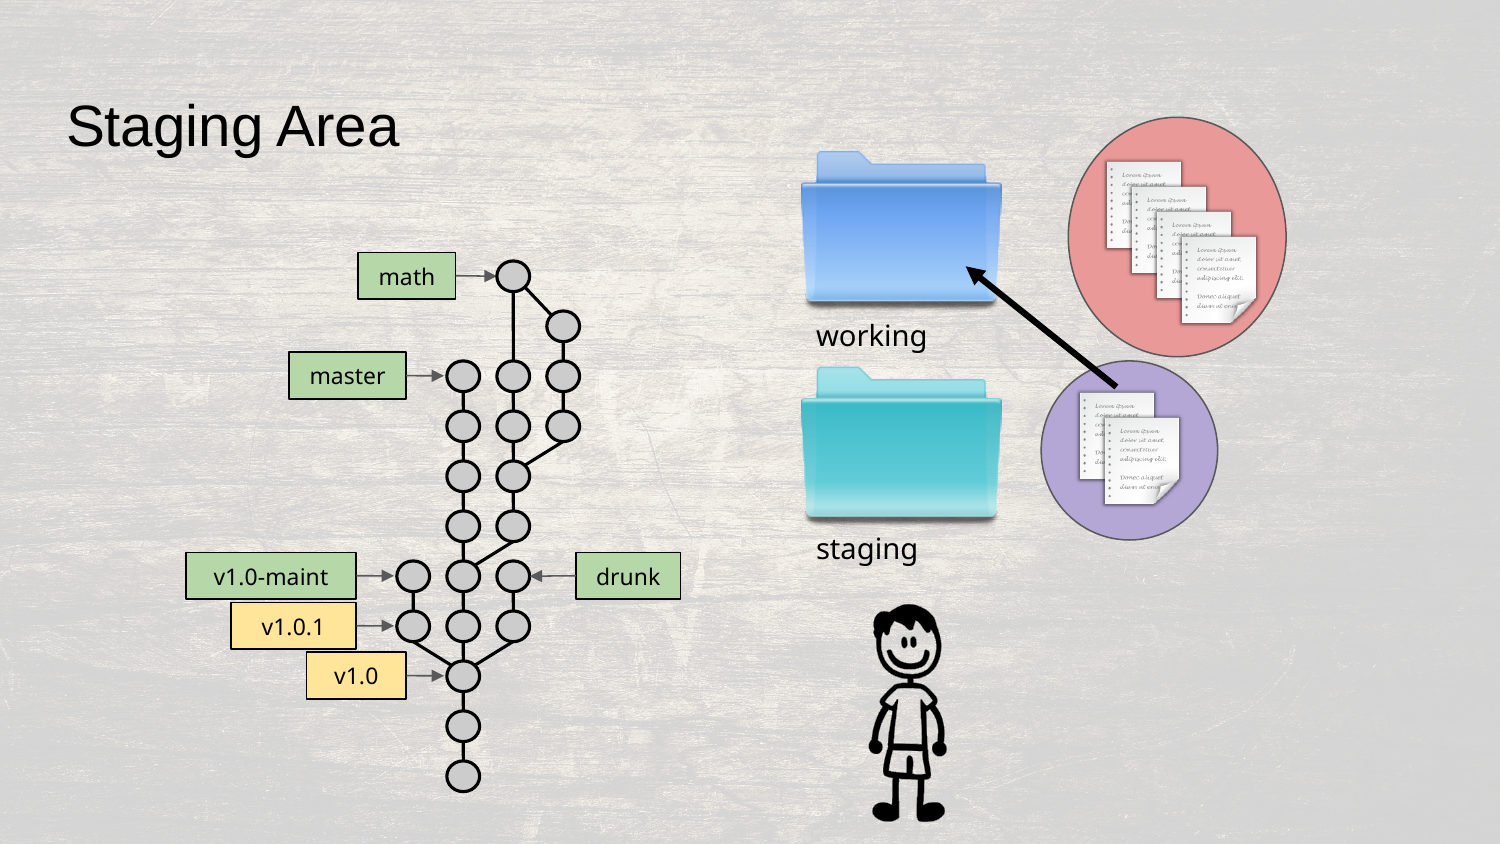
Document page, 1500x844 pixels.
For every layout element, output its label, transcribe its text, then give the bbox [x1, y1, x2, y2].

text_box [546, 361, 580, 392]
picture [0, 0, 1500, 844]
text_box [496, 611, 530, 642]
text_box [496, 361, 530, 392]
text_box [1068, 159, 1247, 357]
text_box [1097, 117, 1287, 304]
text_box v1.0-maint [185, 552, 357, 600]
text_box master [289, 352, 407, 400]
text_box [446, 461, 480, 492]
text_box drunk [575, 552, 681, 600]
text_box [446, 411, 480, 442]
text_box [546, 310, 580, 342]
text_box [446, 611, 480, 642]
text_box [496, 560, 530, 592]
text_box staging [801, 515, 1002, 582]
text_box [1041, 360, 1218, 541]
text_box [446, 561, 480, 592]
text_box [496, 411, 530, 442]
text_box [446, 661, 480, 692]
text_box [496, 461, 530, 492]
text_box [496, 511, 530, 542]
text_box v1.0.1 [231, 602, 357, 650]
text_box [1068, 370, 1108, 386]
text_box working [801, 302, 1002, 354]
text_box [446, 360, 480, 392]
text_box [446, 711, 480, 742]
text_box math [358, 252, 456, 300]
text_box [546, 411, 580, 442]
text_box [446, 511, 480, 542]
text_box [496, 260, 530, 292]
title Staging Area [51, 72, 1449, 167]
text_box [446, 761, 480, 792]
text_box v1.0 [306, 652, 407, 700]
text_box [396, 560, 430, 592]
text_box [396, 611, 430, 642]
